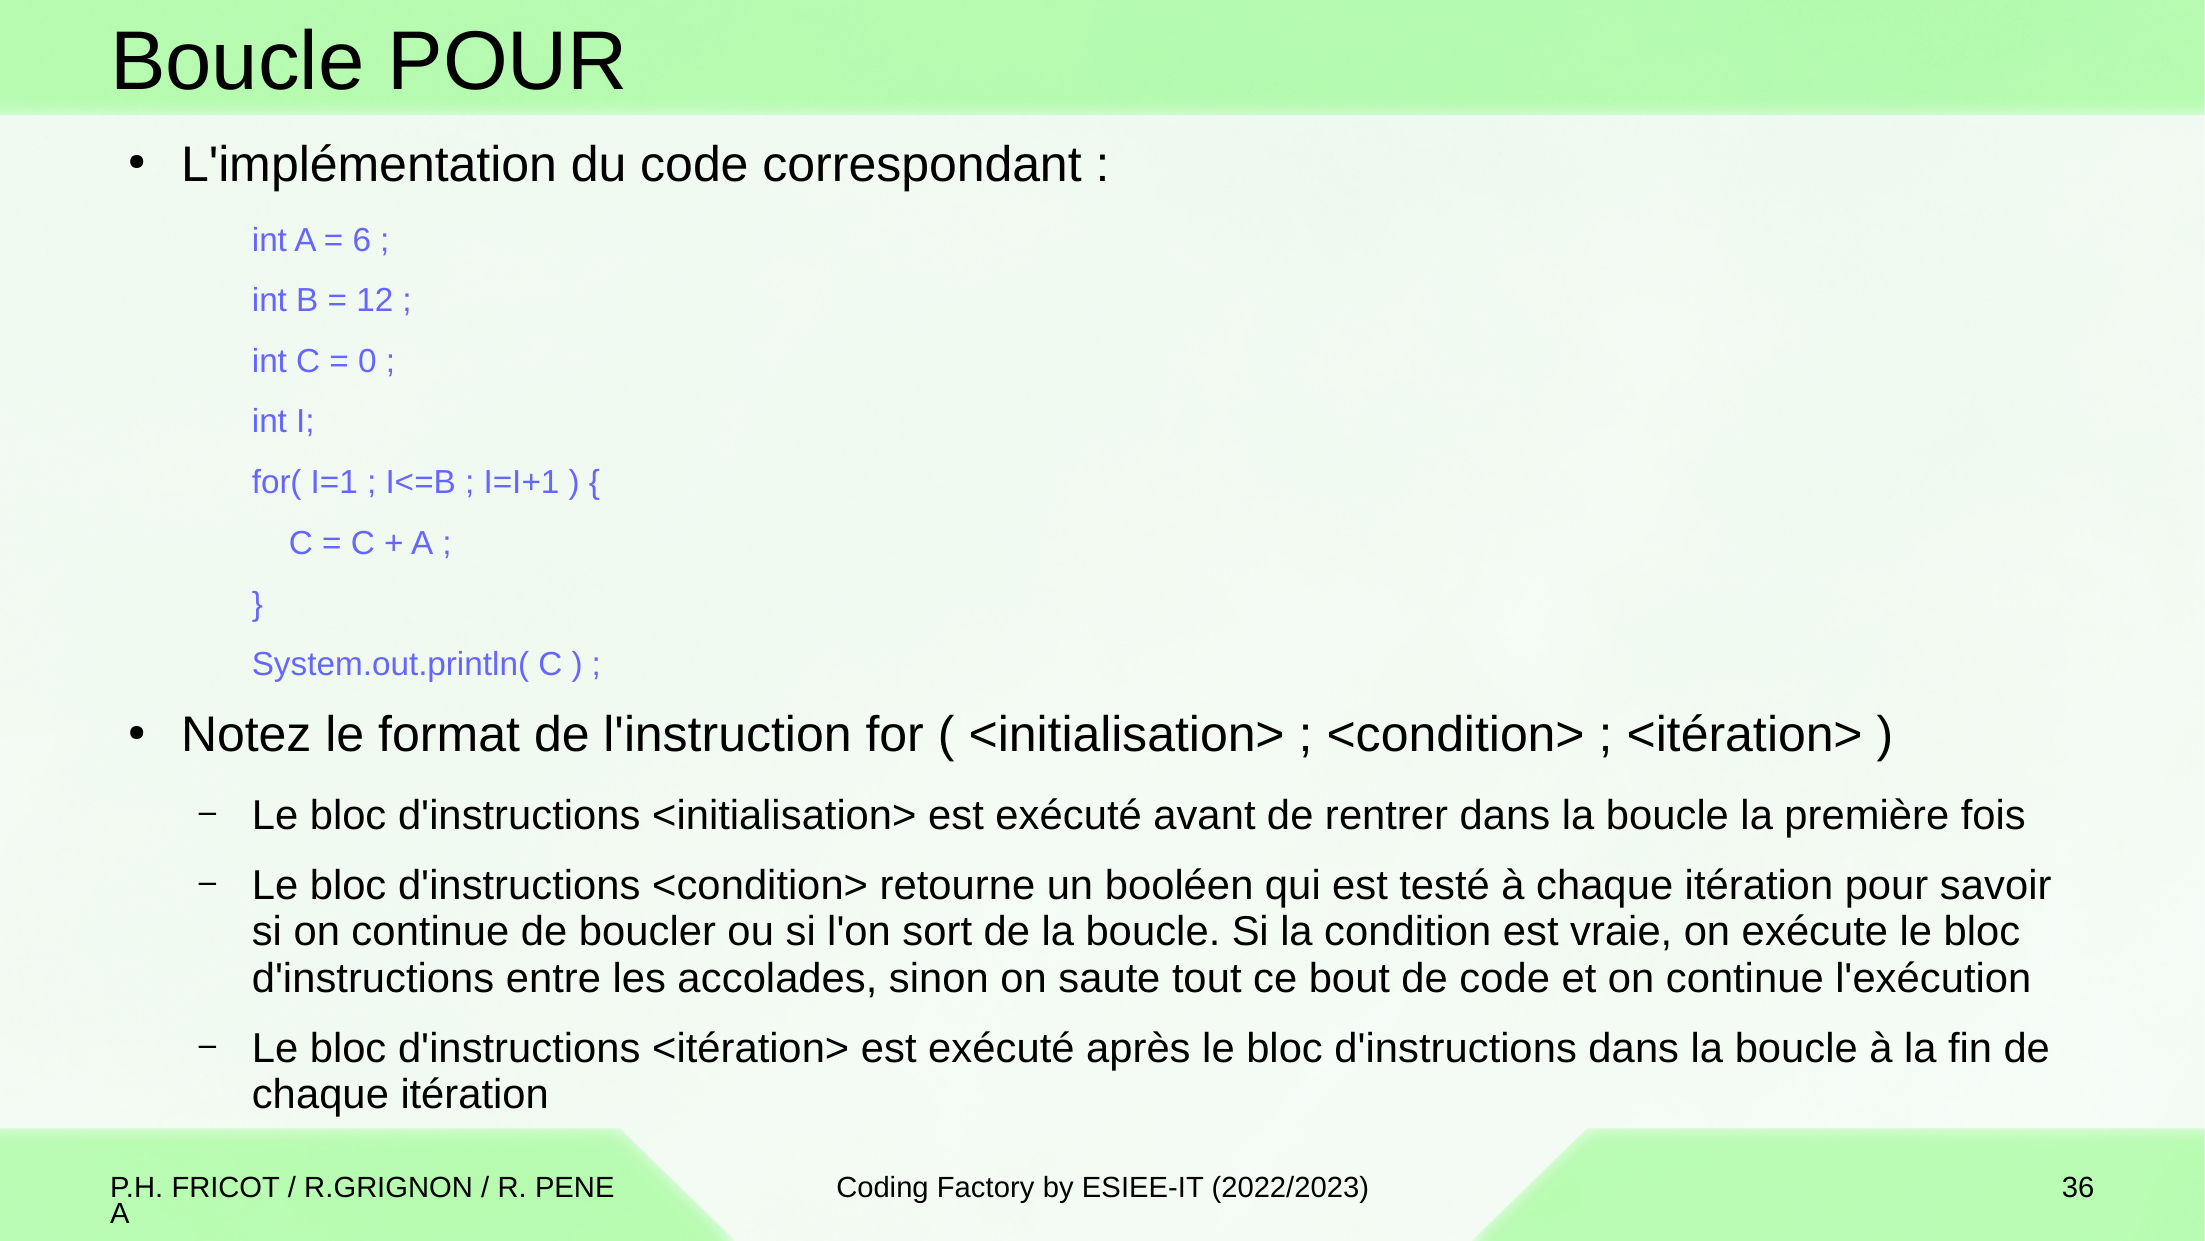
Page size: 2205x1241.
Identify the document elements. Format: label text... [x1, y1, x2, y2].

picture [0, 0, 2205, 1241]
list L'implémentation du code correspondant : int A = 6 ; int B = 12 ; int C = 0 ; int I; for( I=1 ; I<=B ; I=I+1 ) { C = C + A ; } System.out.println( C ) ; Notez le format de l'instruction for ( <initialisation> ; <condition> ; <itération> ) Le bloc d'instructions <initialisation> est exécuté avant de rentrer dans la boucle la première fois Le bloc d'instructions <condition> retourne un booléen qui est testé à chaque itération pour savoir si on continue de boucler ou si l'on sort de la boucle. Si la condition est vraie, on exécute le bloc d'instructions entre les accolades, sinon on saute tout ce bout de code et on continue l'exécution Le bloc d'instructions <itération> est exécuté après le bloc d'instructions dans la boucle à la fin de chaque itération [110, 206, 2095, 1192]
title Boucle POUR [110, 49, 2095, 206]
